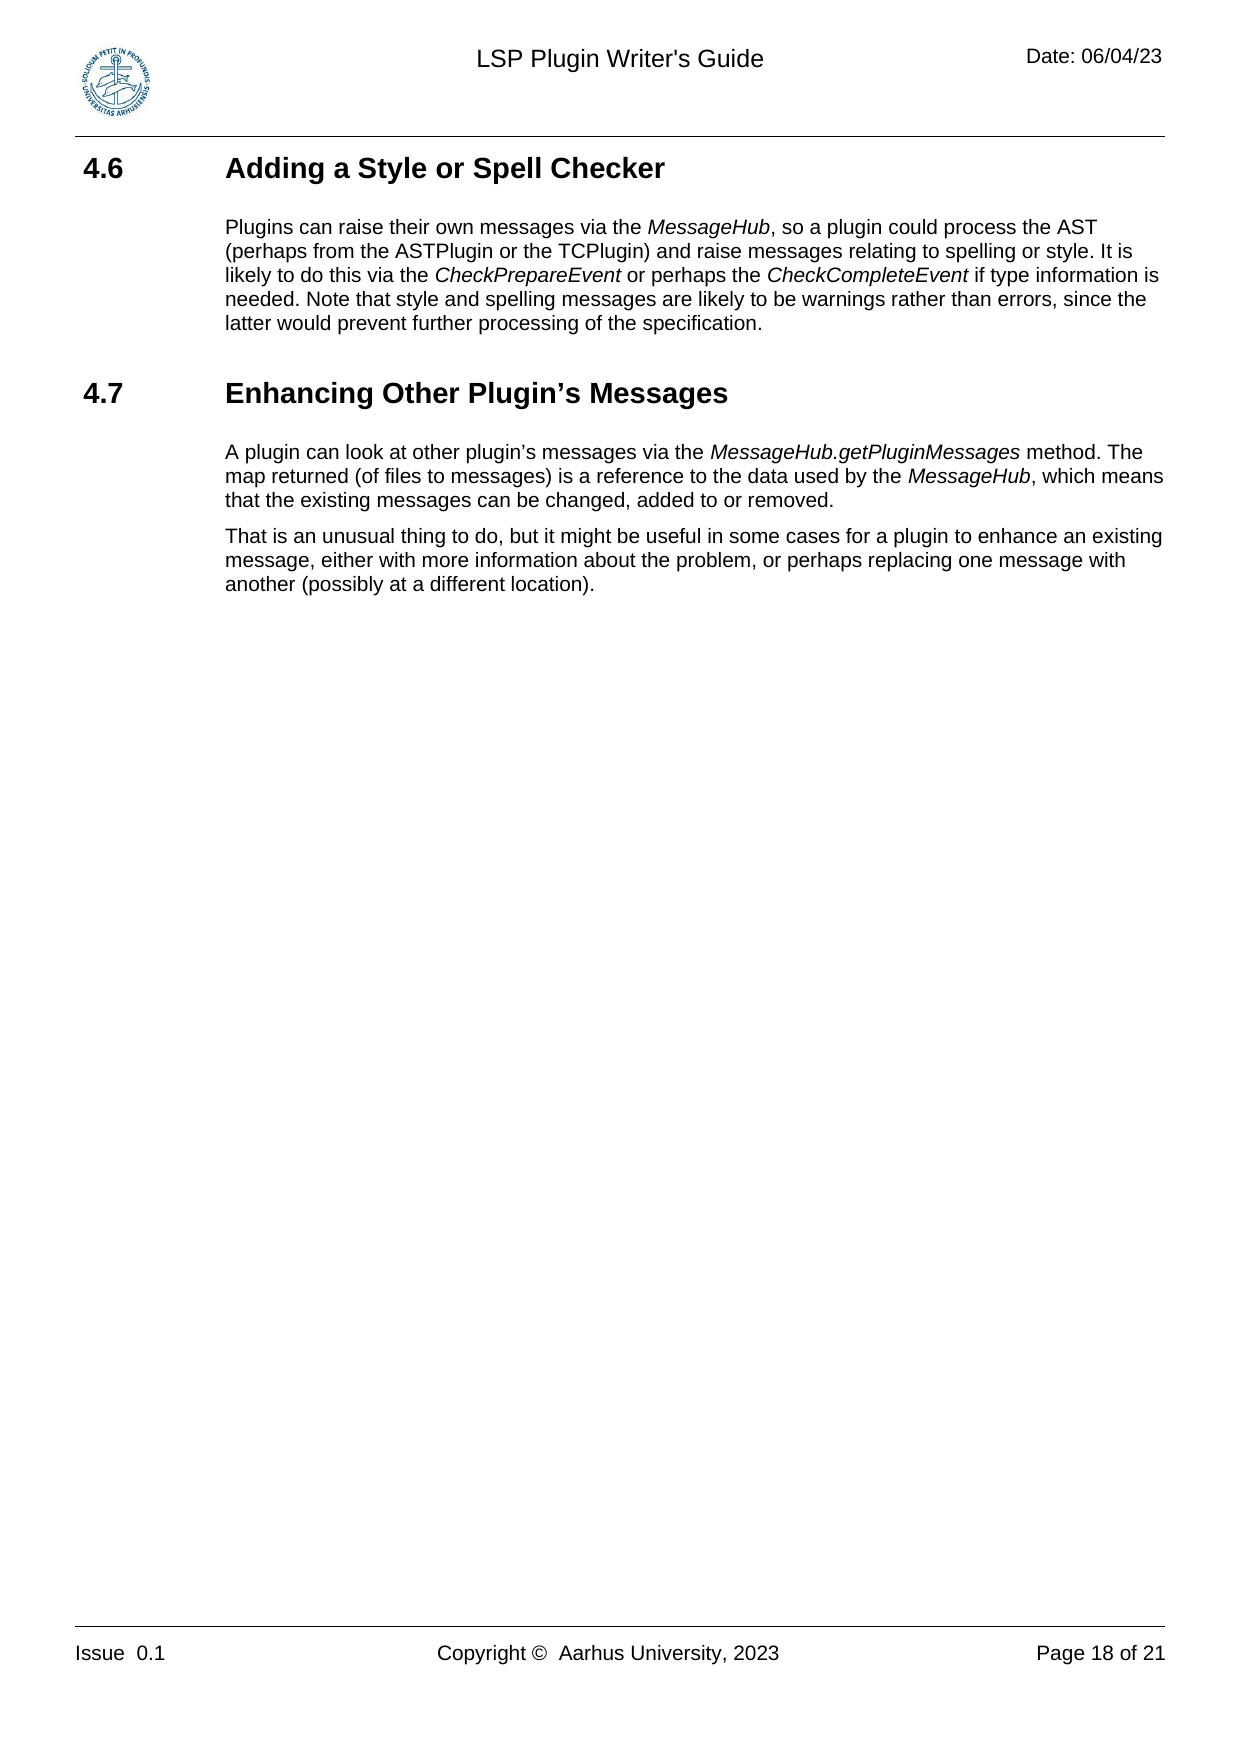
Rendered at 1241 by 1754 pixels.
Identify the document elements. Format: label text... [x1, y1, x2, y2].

subtitle Adding a Style or Spell Checker [75, 152, 1165, 185]
subtitle Enhancing Other Plugin’s Messages [75, 377, 1165, 410]
picture [78, 44, 153, 120]
text Plugins can raise their own messages via the MessageHub, so a plugin could process the AST (perhaps from the ASTPlugin or the TCPlugin) and raise messages relating to spelling or style. It is likely to do this via the CheckPrepareEvent or perhaps the CheckCompleteEvent if type information is needed. Note that style and spelling messages are likely to be warnings rather than errors, since the latter would prevent further processing of the specification. [225, 215, 1165, 335]
text That is an unusual thing to do, but it might be useful in some cases for a plugin to enhance an existing message, either with more information about the problem, or perhaps replacing one message with another (possibly at a different location). [225, 524, 1165, 596]
text A plugin can look at other plugin’s messages via the MessageHub.getPluginMessages method. The map returned (of files to messages) is a reference to the data used by the MessageHub, which means that the existing messages can be changed, added to or removed. [225, 440, 1165, 512]
